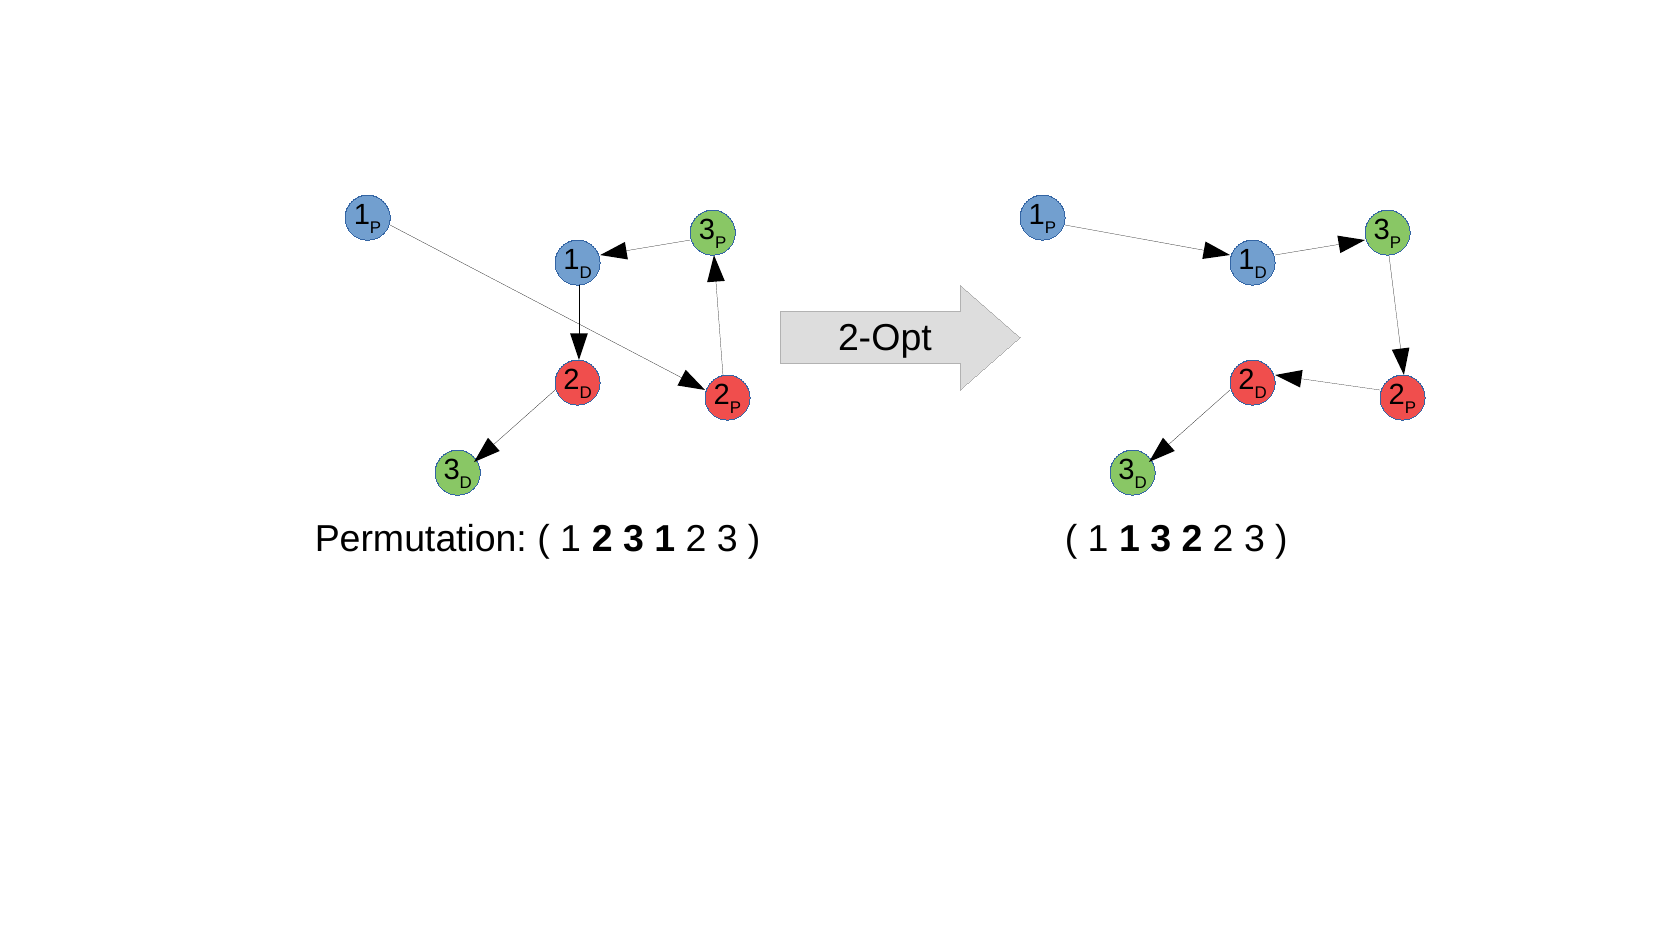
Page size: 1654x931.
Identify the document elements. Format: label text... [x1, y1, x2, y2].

text_box 2P [1380, 375, 1426, 421]
text_box 3P [1365, 210, 1411, 256]
text_box 2D [1230, 360, 1276, 406]
text_box 1P [1020, 195, 1066, 241]
text_box 1P [345, 195, 391, 241]
text_box 3D [435, 450, 481, 496]
text_box 2-Opt [780, 285, 1021, 391]
text_box Permutation: ( 1 2 3 1 2 3 ) ( 1 1 3 2 2 3 ) [300, 510, 1411, 609]
text_box 1D [1230, 240, 1276, 286]
text_box 2P [705, 375, 751, 421]
text_box 3P [690, 210, 736, 256]
text_box 3D [1110, 450, 1156, 496]
text_box 1D [555, 240, 601, 286]
text_box 2D [555, 360, 601, 406]
